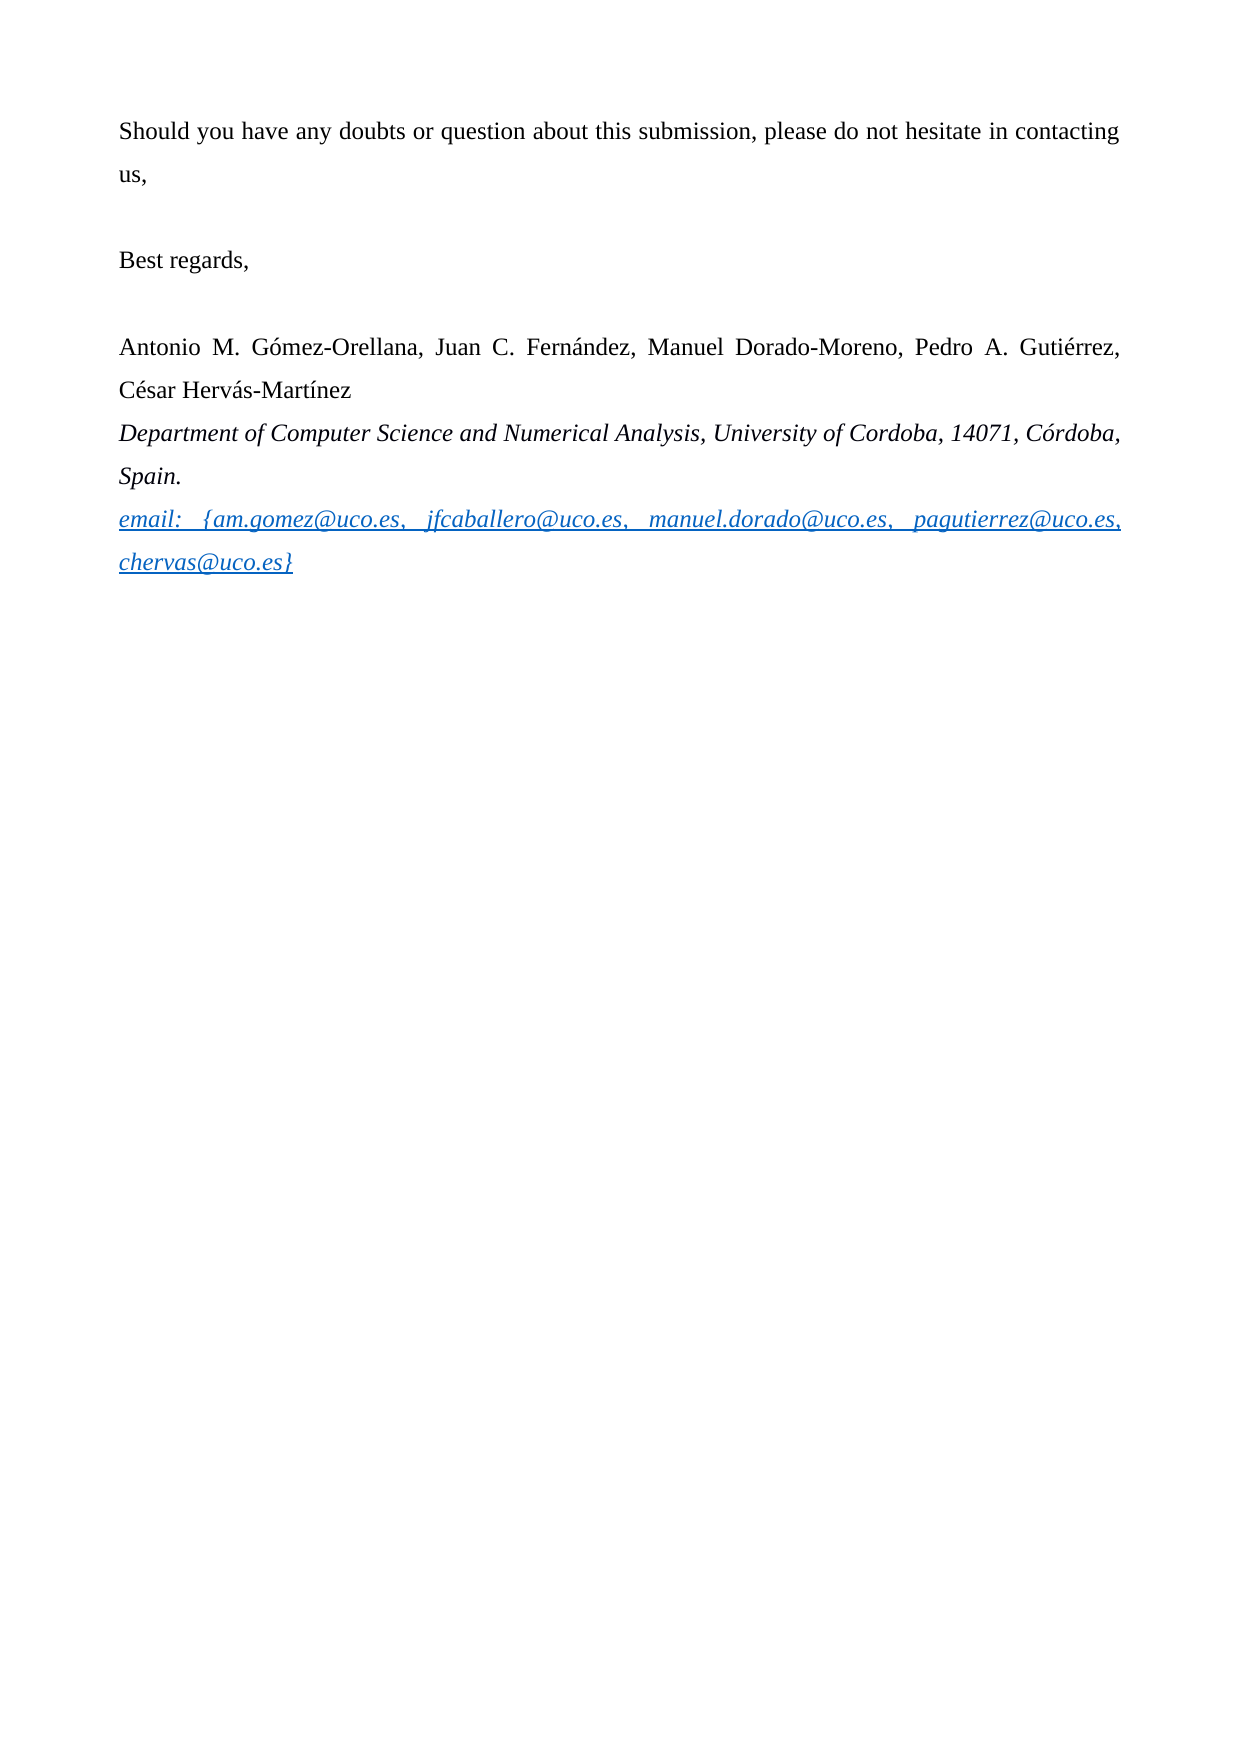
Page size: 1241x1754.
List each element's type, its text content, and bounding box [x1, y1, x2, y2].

text email: {am.gomez@uco.es, jfcaballero@uco.es, manuel.dorado@uco.es, pagutierrez@uco.es, [119, 504, 1121, 529]
text Antonio M. Gómez-Orellana, Juan C. Fernández, Manuel Dorado-Moreno, Pedro A. Gutiérrez, César Hervás-Martínez [119, 332, 1121, 404]
text Best regards, [119, 246, 1121, 274]
text Department of Computer Science and Numerical Analysis, University of Cordoba, 14071, Córdoba, Spain. [119, 418, 1121, 490]
text chervas@uco.es} [119, 531, 1121, 576]
text Should you have any doubts or question about this submission, please do not hesitate in contacting us, [119, 116, 1121, 188]
